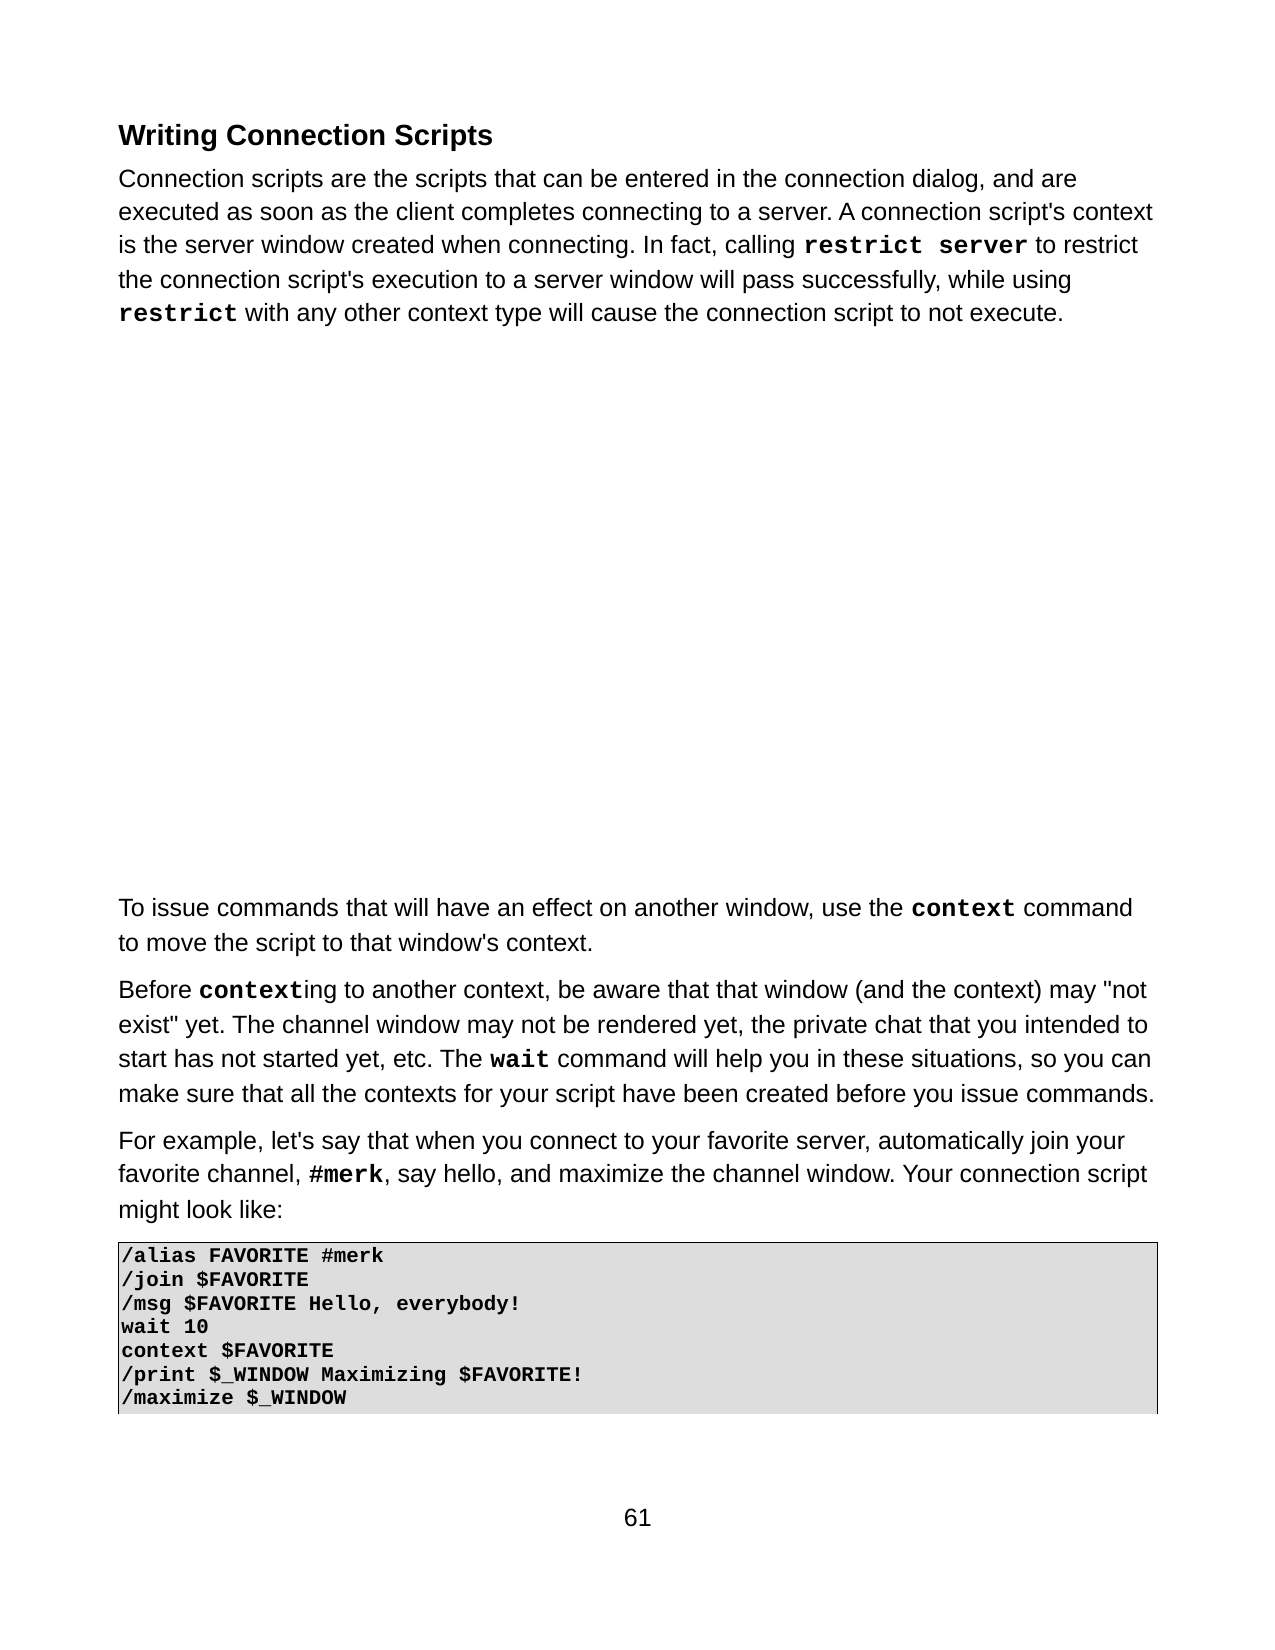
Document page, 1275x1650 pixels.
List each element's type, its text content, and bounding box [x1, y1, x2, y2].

text For example, let's say that when you connect to your favorite server, automatically join your favorite channel, #merk, say hello, and maximize the channel window. Your connection script might look like: [118, 1126, 1157, 1223]
text Before contexting to another context, be aware that that window (and the context) may "not exist" yet. The channel window may not be rendered yet, the private chat that you intended to start has not started yet, etc. The wait command will help you in these situations, so you can make sure that all the contexts for your script have been created before you issue commands. [118, 975, 1157, 1107]
text Connection scripts are the scripts that can be entered in the connection dialog, and are executed as soon as the client completes connecting to a server. A connection script's context is the server window created when connecting. In fact, calling restrict server to restrict the connection script's execution to a server window will pass successfully, while using restrict with any other context type will cause the connection script to not execute. [118, 164, 1157, 329]
table_header /alias FAVORITE #merk /join $FAVORITE /msg $FAVORITE Hello, everybody! wait 10 context $FAVORITE /print $_WINDOW Maximizing $FAVORITE! /maximize $_WINDOW [119, 1243, 1157, 1414]
text To issue commands that will have an effect on another window, use the context command to move the script to that window's context. [118, 892, 1157, 956]
subtitle Writing Connection Scripts [118, 118, 1157, 152]
